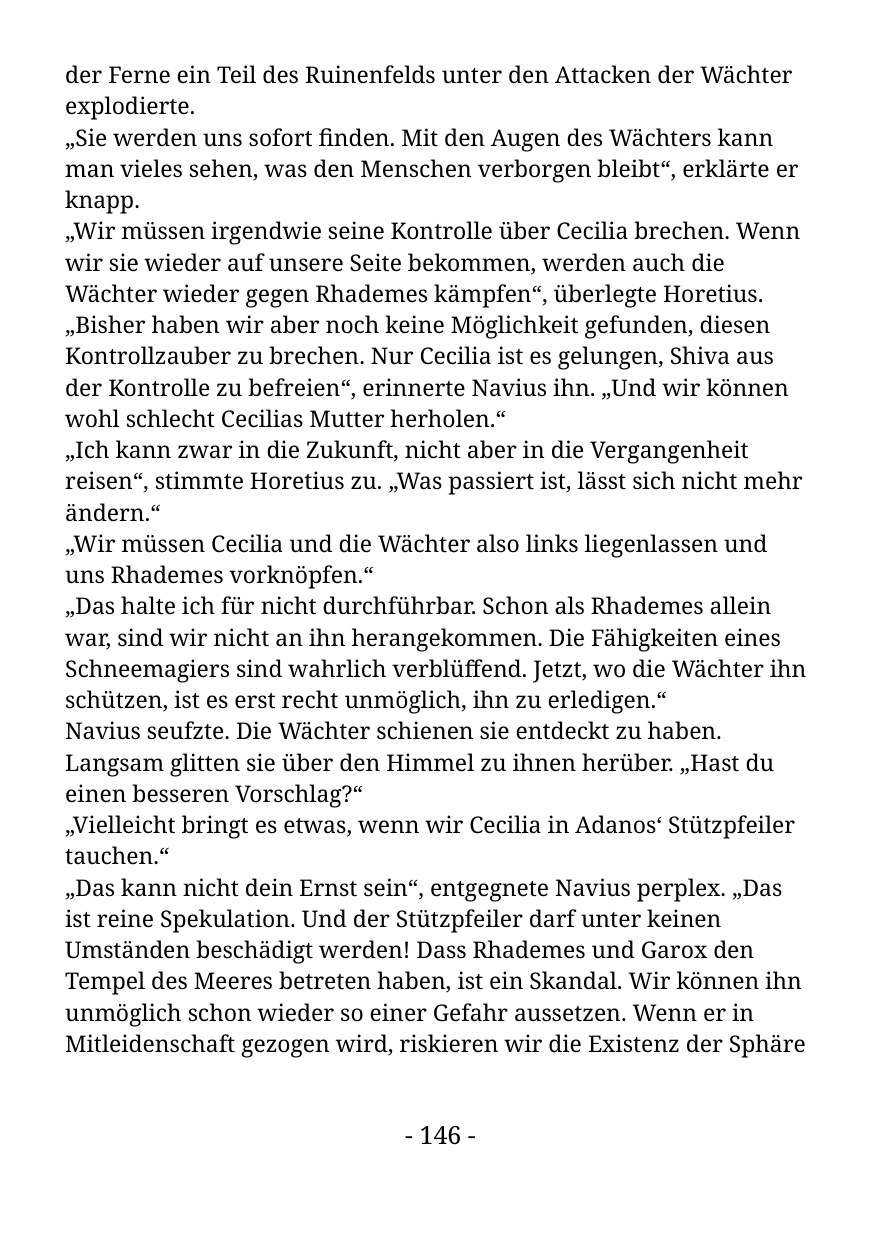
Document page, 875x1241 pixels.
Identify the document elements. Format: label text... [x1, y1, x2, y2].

text der Ferne ein Teil des Ruinenfelds unter den Attacken der Wächter explodierte. „Sie werden uns sofort finden. Mit den Augen des Wächters kann man vieles sehen, was den Menschen verborgen bleibt“, erklärte er knapp. „Wir müssen irgendwie seine Kontrolle über Cecilia brechen. Wenn wir sie wieder auf unsere Seite bekommen, werden auch die Wächter wieder gegen Rhademes kämpfen“, überlegte Horetius. „Bisher haben wir aber noch keine Möglichkeit gefunden, diesen Kontrollzauber zu brechen. Nur Cecilia ist es gelungen, Shiva aus der Kontrolle zu befreien“, erinnerte Navius ihn. „Und wir können wohl schlecht Cecilias Mutter herholen.“ „Ich kann zwar in die Zukunft, nicht aber in die Vergangenheit reisen“, stimmte Horetius zu. „Was passiert ist, lässt sich nicht mehr ändern.“ „Wir müssen Cecilia und die Wächter also links liegenlassen und uns Rhademes vorknöpfen.“ „Das halte ich für nicht durchführbar. Schon als Rhademes allein war, sind wir nicht an ihn herangekommen. Die Fähigkeiten eines Schneemagiers sind wahrlich verblüffend. Jetzt, wo die Wächter ihn schützen, ist es erst recht unmöglich, ihn zu erledigen.“ Navius seufzte. Die Wächter schienen sie entdeckt zu haben. Langsam glitten sie über den Himmel zu ihnen herüber. „Hast du einen besseren Vorschlag?“ „Vielleicht bringt es etwas, wenn wir Cecilia in Adanos‘ Stützpfeiler tauchen.“ „Das kann nicht dein Ernst sein“, entgegnete Navius perplex. „Das ist reine Spekulation. Und der Stützpfeiler darf unter keinen Umständen beschädigt werden! Dass Rhademes und Garox den Tempel des Meeres betreten haben, ist ein Skandal. Wir können ihn unmöglich schon wieder so einer Gefahr aussetzen. Wenn er in Mitleidenschaft gezogen wird, riskieren wir die Existenz der Sphäre [65, 59, 809, 1059]
